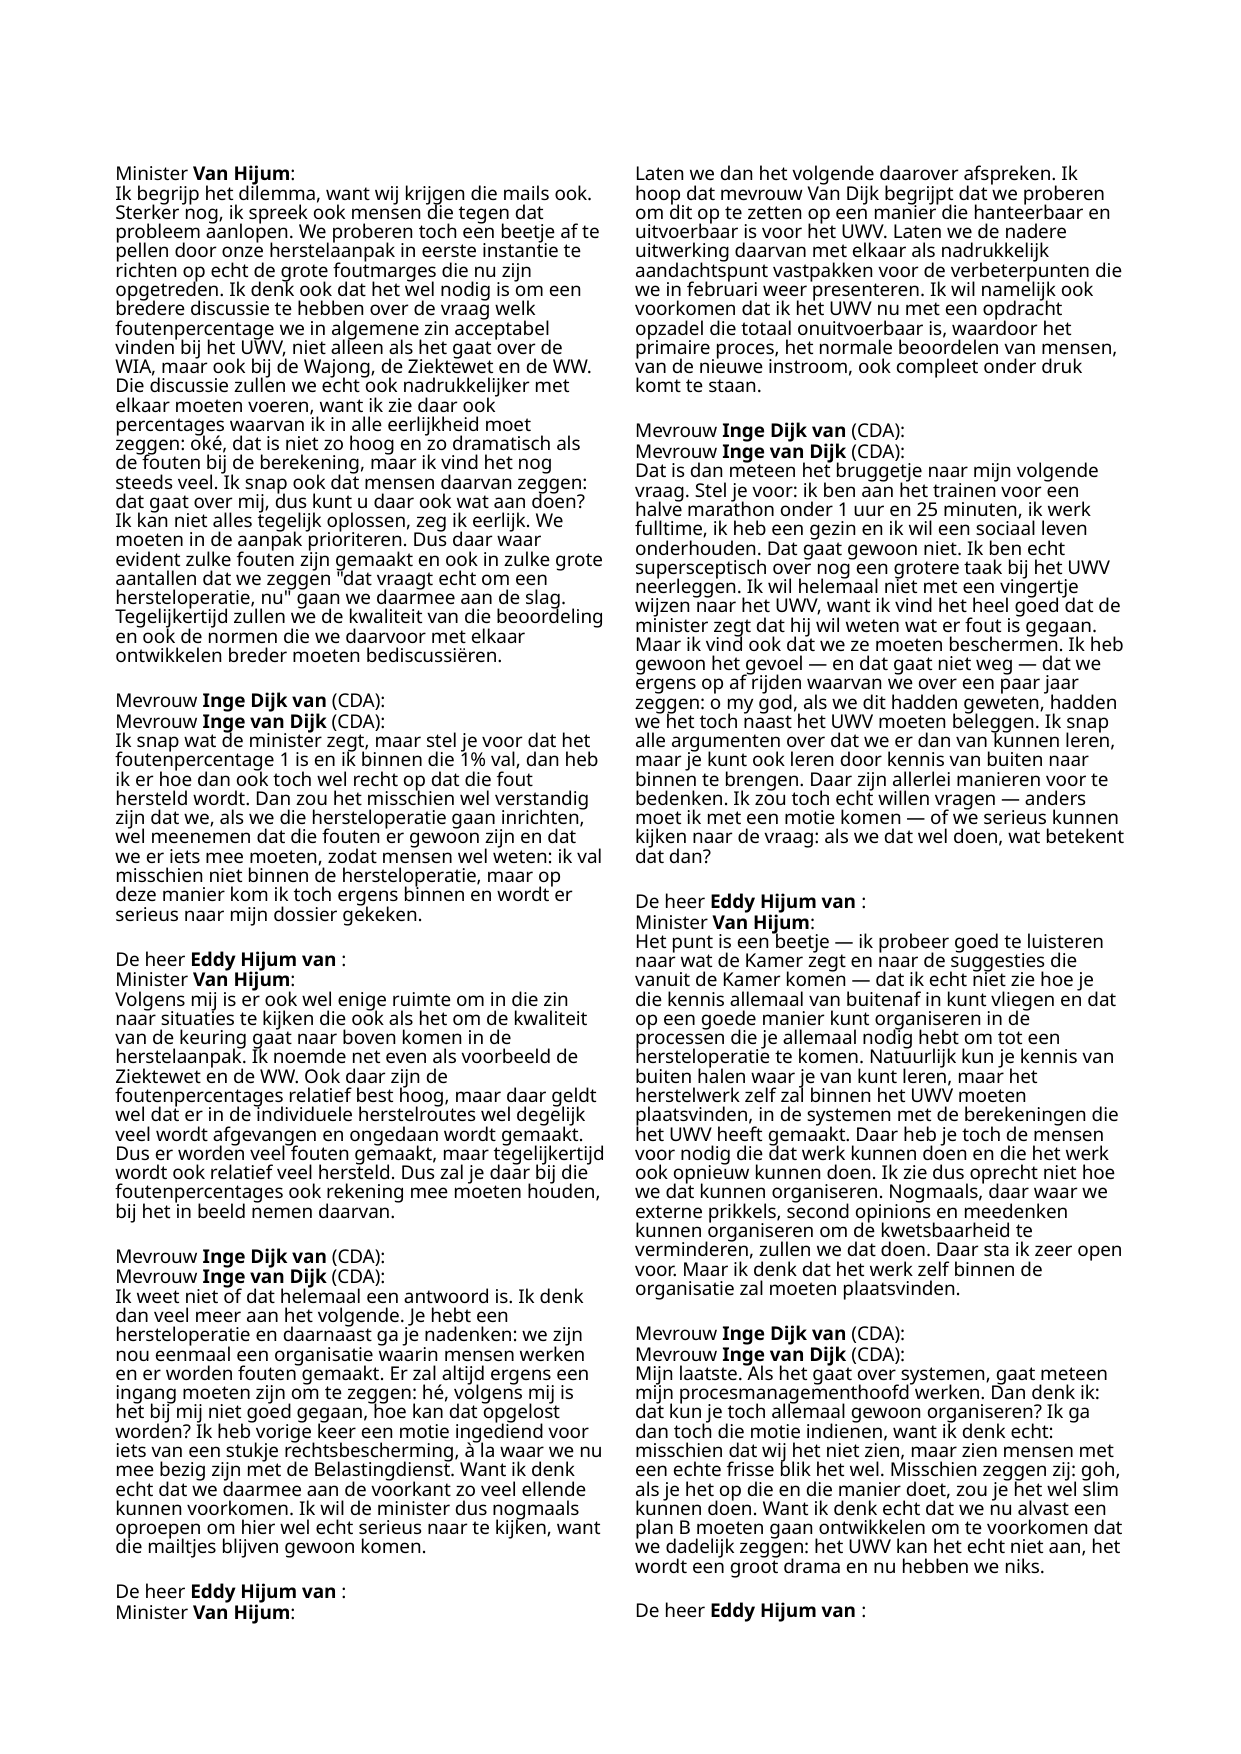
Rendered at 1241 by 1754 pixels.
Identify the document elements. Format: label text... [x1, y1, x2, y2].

text Mevrouw Inge Dijk van (CDA): [115, 1243, 605, 1268]
text Minister Van Hijum: [115, 971, 605, 991]
text Mevrouw Inge van Dijk (CDA): [635, 443, 1125, 462]
text Dat is dan meteen het bruggetje naar mijn volgende vraag. Stel je voor: ik ben aan het trainen voor een halve marathon onder 1 uur en 25 minuten, ik werk fulltime, ik heb een gezin en ik wil een sociaal leven onderhouden. Dat gaat gewoon niet. Ik ben echt supersceptisch over nog een grotere taak bij het UWV neerleggen. Ik wil helemaal niet met een vingertje wijzen naar het UWV, want ik vind het heel goed dat de minister zegt dat hij wil weten wat er fout is gegaan. Maar ik vind ook dat we ze moeten beschermen. Ik heb gewoon het gevoel — en dat gaat niet weg — dat we ergens op af rijden waarvan we over een paar jaar zeggen: o my god, als we dit hadden geweten, hadden we het toch naast het UWV moeten beleggen. Ik snap alle argumenten over dat we er dan van kunnen leren, maar je kunt ook leren door kennis van buiten naar binnen te brengen. Daar zijn allerlei manieren voor te bedenken. Ik zou toch echt willen vragen — anders moet ik met een motie komen — of we serieus kunnen kijken naar de vraag: als we dat wel doen, wat betekent dat dan? [635, 462, 1125, 867]
text Volgens mij is er ook wel enige ruimte om in die zin naar situaties te kijken die ook als het om de kwaliteit van de keuring gaat naar boven komen in de herstelaanpak. Ik noemde net even als voorbeeld de Ziektewet en de WW. Ook daar zijn de foutenpercentages relatief best hoog, maar daar geldt wel dat er in de individuele herstelroutes wel degelijk veel wordt afgevangen en ongedaan wordt gemaakt. Dus er worden veel fouten gemaakt, maar tegelijkertijd wordt ook relatief veel hersteld. Dus zal je daar bij die foutenpercentages ook rekening mee moeten houden, bij het in beeld nemen daarvan. [115, 991, 605, 1222]
text Minister Van Hijum: [115, 1604, 605, 1623]
text De heer Eddy Hijum van : [635, 888, 1125, 914]
text Mevrouw Inge Dijk van (CDA): [635, 417, 1125, 443]
text De heer Eddy Hijum van : [115, 946, 605, 971]
text Mevrouw Inge van Dijk (CDA): [635, 1346, 1125, 1365]
text Het punt is een beetje — ik probeer goed te luisteren naar wat de Kamer zegt en naar de suggesties die vanuit de Kamer komen — dat ik echt niet zie hoe je die kennis allemaal van buitenaf in kunt vliegen en dat op een goede manier kunt organiseren in de processen die je allemaal nodig hebt om tot een hersteloperatie te komen. Natuurlijk kun je kennis van buiten halen waar je van kunt leren, maar het herstelwerk zelf zal binnen het UWV moeten plaatsvinden, in de systemen met de berekeningen die het UWV heeft gemaakt. Daar heb je toch de mensen voor nodig die dat werk kunnen doen en die het werk ook opnieuw kunnen doen. Ik zie dus oprecht niet hoe we dat kunnen organiseren. Nogmaals, daar waar we externe prikkels, second opinions en meedenken kunnen organiseren om de kwetsbaarheid te verminderen, zullen we dat doen. Daar sta ik zeer open voor. Maar ik denk dat het werk zelf binnen de organisatie zal moeten plaatsvinden. [635, 933, 1125, 1299]
text Mijn laatste. Als het gaat over systemen, gaat meteen mijn procesmanagementhoofd werken. Dan denk ik: dat kun je toch allemaal gewoon organiseren? Ik ga dan toch die motie indienen, want ik denk echt: misschien dat wij het niet zien, maar zien mensen met een echte frisse blik het wel. Misschien zeggen zij: goh, als je het op die en die manier doet, zou je het wel slim kunnen doen. Want ik denk echt dat we nu alvast een plan B moeten gaan ontwikkelen om te voorkomen dat we dadelijk zeggen: het UWV kan het echt niet aan, het wordt een groot drama en nu hebben we niks. [635, 1365, 1125, 1577]
text De heer Eddy Hijum van : [115, 1578, 605, 1604]
text Mevrouw Inge van Dijk (CDA): [115, 1268, 605, 1288]
text Minister Van Hijum: [115, 165, 605, 184]
text Mevrouw Inge van Dijk (CDA): [115, 713, 605, 732]
text Ik snap wat de minister zegt, maar stel je voor dat het foutenpercentage 1 is en ik binnen die 1% val, dan heb ik er hoe dan ook toch wel recht op dat die fout hersteld wordt. Dan zou het misschien wel verstandig zijn dat we, als we die hersteloperatie gaan inrichten, wel meenemen dat die fouten er gewoon zijn en dat we er iets mee moeten, zodat mensen wel weten: ik val misschien niet binnen de hersteloperatie, maar op deze manier kom ik toch ergens binnen en wordt er serieus naar mijn dossier gekeken. [115, 732, 605, 925]
text De heer Eddy Hijum van : [635, 1598, 1125, 1623]
text Mevrouw Inge Dijk van (CDA): [635, 1320, 1125, 1346]
text Mevrouw Inge Dijk van (CDA): [115, 687, 605, 713]
text Ik begrijp het dilemma, want wij krijgen die mails ook. Sterker nog, ik spreek ook mensen die tegen dat probleem aanlopen. We proberen toch een beetje af te pellen door onze herstelaanpak in eerste instantie te richten op echt de grote foutmarges die nu zijn opgetreden. Ik denk ook dat het wel nodig is om een bredere discussie te hebben over de vraag welk foutenpercentage we in algemene zin acceptabel vinden bij het UWV, niet alleen als het gaat over de WIA, maar ook bij de Wajong, de Ziektewet en de WW. Die discussie zullen we echt ook nadrukkelijker met elkaar moeten voeren, want ik zie daar ook percentages waarvan ik in alle eerlijkheid moet zeggen: oké, dat is niet zo hoog en zo dramatisch als de fouten bij de berekening, maar ik vind het nog steeds veel. Ik snap ook dat mensen daarvan zeggen: dat gaat over mij, dus kunt u daar ook wat aan doen? Ik kan niet alles tegelijk oplossen, zeg ik eerlijk. We moeten in de aanpak prioriteren. Dus daar waar evident zulke fouten zijn gemaakt en ook in zulke grote aantallen dat we zeggen "dat vraagt echt om een hersteloperatie, nu" gaan we daarmee aan de slag. Tegelijkertijd zullen we de kwaliteit van die beoordeling en ook de normen die we daarvoor met elkaar ontwikkelen breder moeten bediscussiëren. [115, 184, 605, 666]
text Ik weet niet of dat helemaal een antwoord is. Ik denk dan veel meer aan het volgende. Je hebt een hersteloperatie en daarnaast ga je nadenken: we zijn nou eenmaal een organisatie waarin mensen werken en er worden fouten gemaakt. Er zal altijd ergens een ingang moeten zijn om te zeggen: hé, volgens mij is het bij mij niet goed gegaan, hoe kan dat opgelost worden? Ik heb vorige keer een motie ingediend voor iets van een stukje rechtsbescherming, à la waar we nu mee bezig zijn met de Belastingdienst. Want ik denk echt dat we daarmee aan de voorkant zo veel ellende kunnen voorkomen. Ik wil de minister dus nogmaals oproepen om hier wel echt serieus naar te kijken, want die mailtjes blijven gewoon komen. [115, 1288, 605, 1558]
text Minister Van Hijum: [635, 914, 1125, 933]
text Laten we dan het volgende daarover afspreken. Ik hoop dat mevrouw Van Dijk begrijpt dat we proberen om dit op te zetten op een manier die hanteerbaar en uitvoerbaar is voor het UWV. Laten we de nadere uitwerking daarvan met elkaar als nadrukkelijk aandachtspunt vastpakken voor de verbeterpunten die we in februari weer presenteren. Ik wil namelijk ook voorkomen dat ik het UWV nu met een opdracht opzadel die totaal onuitvoerbaar is, waardoor het primaire proces, het normale beoordelen van mensen, van de nieuwe instroom, ook compleet onder druk komt te staan. [635, 165, 1125, 397]
